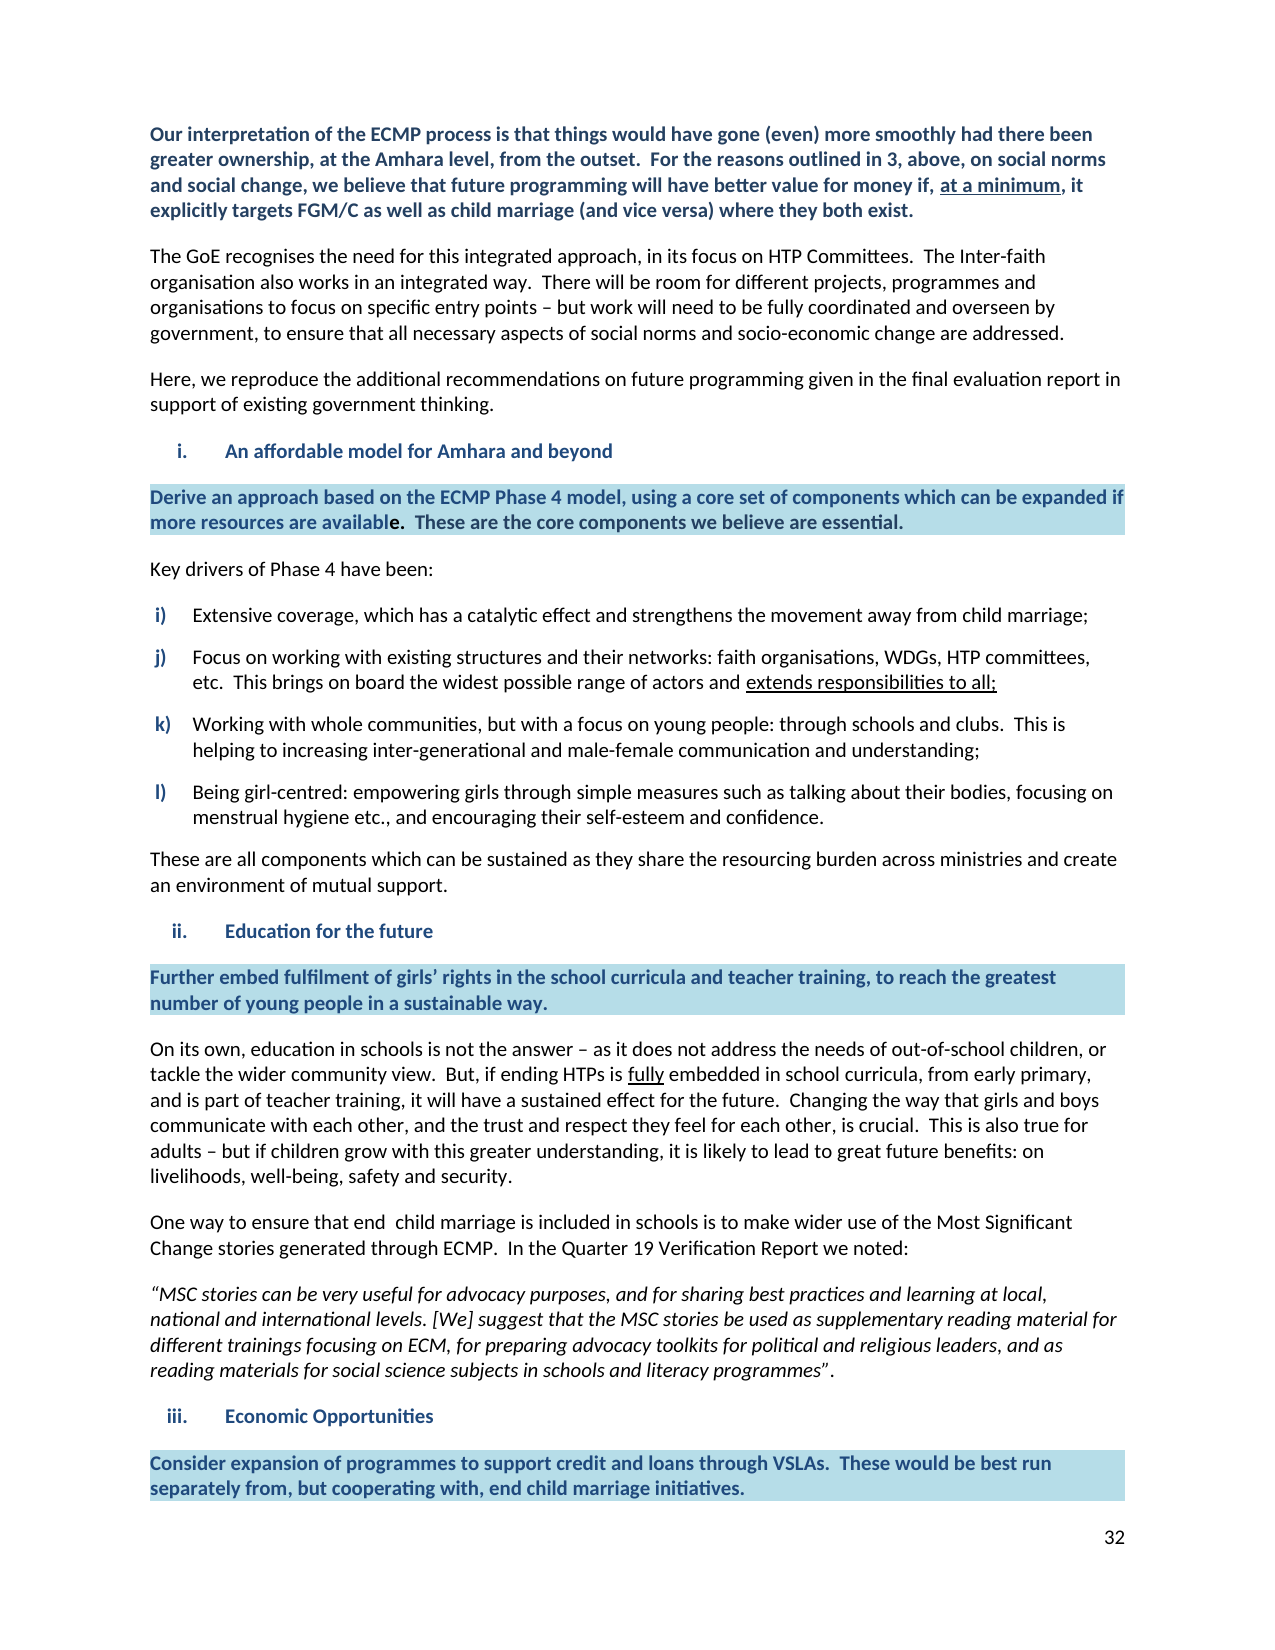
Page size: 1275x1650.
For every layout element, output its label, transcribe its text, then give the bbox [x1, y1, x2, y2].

text Our interpretation of the ECMP process is that things would have gone (even) more smoothly had there been greater ownership, at the Amhara level, from the outset. For the reasons outlined in 3, above, on social norms and social change, we believe that future programming will have better value for money if, at a minimum, it explicitly targets FGM/C as well as child marriage (and vice versa) where they both exist. [150, 121, 1125, 223]
list Economic Opportunities [187, 1404, 1125, 1429]
list Education for the future [187, 918, 1125, 944]
list An affordable model for Amhara and beyond [187, 438, 1125, 463]
text One way to ensure that end child marriage is included in schools is to make wider use of the Most Significant Change stories generated through ECMP. In the Quarter 19 Verification Report we noted: [150, 1209, 1125, 1260]
list Focus on working with existing structures and their networks: faith organisations, WDGs, HTP committees, etc. This brings on board the widest possible range of actors and extends responsibilities to all; [155, 644, 1125, 695]
text Consider expansion of programmes to support credit and loans through VSLAs. These would be best run separately from, but cooperating with, end child marriage initiatives. [150, 1450, 1125, 1501]
list Being girl-centred: empowering girls through simple measures such as talking about their bodies, focusing on menstrual hygiene etc., and encouraging their self-esteem and confidence. [155, 779, 1125, 830]
text The GoE recognises the need for this integrated approach, in its focus on HTP Committees. The Inter-faith organisation also works in an integrated way. There will be room for different projects, programmes and organisations to focus on specific entry points – but work will need to be fully coordinated and overseen by government, to ensure that all necessary aspects of social norms and socio-economic change are addressed. [150, 244, 1125, 345]
text Key drivers of Phase 4 have been: [150, 556, 1125, 581]
text “MSC stories can be very useful for advocacy purposes, and for sharing best practices and learning at local, national and international levels. [We] suggest that the MSC stories be used as supplementary reading material for different trainings focusing on ECM, for preparing advocacy toolkits for political and religious leaders, and as reading materials for social science subjects in schools and literacy programmes”. [150, 1281, 1125, 1383]
text Derive an approach based on the ECMP Phase 4 model, using a core set of components which can be expanded if more resources are available. These are the core components we believe are essential. [150, 484, 1125, 535]
text Further embed fulfilment of girls’ rights in the school curricula and teacher training, to reach the greatest number of young people in a sustainable way. [150, 964, 1125, 1015]
text On its own, education in schools is not the answer – as it does not address the needs of out-of-school children, or tackle the wider community view. But, if ending HTPs is fully embedded in school curricula, from early primary, and is part of teacher training, it will have a sustained effect for the future. Changing the way that girls and boys communicate with each other, and the trust and respect they feel for each other, is crucial. This is also true for adults – but if children grow with this greater understanding, it is likely to lead to great future benefits: on livelihoods, well-being, safety and security. [150, 1036, 1125, 1189]
list Working with whole communities, but with a focus on young people: through schools and clubs. This is helping to increasing inter-generational and male-female communication and understanding; [155, 712, 1125, 762]
text Here, we reproduce the additional recommendations on future programming given in the final evaluation report in support of existing government thinking. [150, 366, 1125, 417]
list Extensive coverage, which has a catalytic effect and strengthens the movement away from child marriage; [155, 602, 1125, 627]
text These are all components which can be sustained as they share the resourcing burden across ministries and create an environment of mutual support. [150, 847, 1125, 897]
